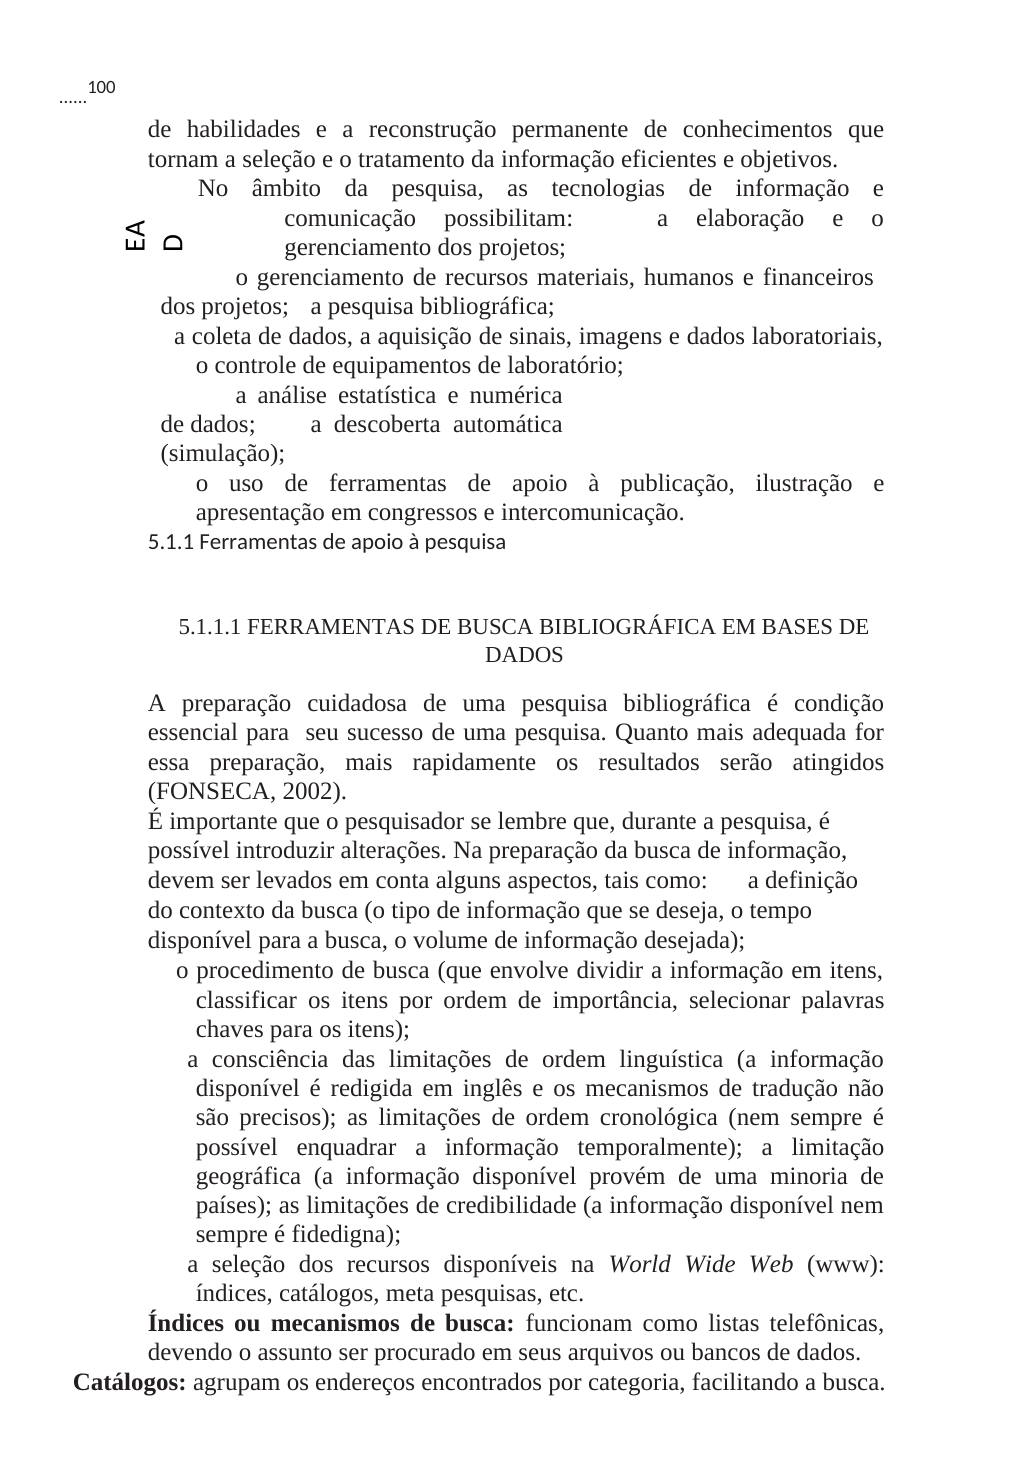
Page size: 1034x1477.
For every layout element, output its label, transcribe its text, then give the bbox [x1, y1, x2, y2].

text a seleção dos recursos disponíveis na World Wide Web (www): índices, catálogos, meta pesquisas, etc. [160, 1249, 885, 1307]
text o uso de ferramentas de apoio à publicação, ilustração e apresentação em congressos e intercomunicação. [160, 468, 885, 526]
text o gerenciamento de recursos materiais, humanos e financeiros dos projetos; a pesquisa bibliográfica; [160, 262, 874, 320]
text 5.1.1.1 FERRAMENTAS DE BUSCA BIBLIOGRÁFICA EM BASES DE DADOS [162, 613, 886, 668]
text a consciência das limitações de ordem linguística (a informação disponível é redigida em inglês e os mecanismos de tradução não são precisos); as limitações de ordem cronológica (nem sempre é possível enquadrar a informação temporalmente); a limitação geográfica (a informação disponível provém de uma minoria de países); as limitações de credibilidade (a informação disponível nem sempre é fidedigna); [160, 1044, 885, 1248]
text É importante que o pesquisador se lembre que, durante a pesquisa, é possível introduzir alterações. Na preparação da busca de informação, devem ser levados em conta alguns aspectos, tais como: a definição do contexto da busca (o tipo de informação que se deseja, o tempo disponível para a busca, o volume de informação desejada); [148, 806, 887, 954]
text Índices ou mecanismos de busca: funcionam como listas telefônicas, devendo o assunto ser procurado em seus arquivos ou bancos de dados. [148, 1308, 885, 1366]
text a coleta de dados, a aquisição de sinais, imagens e dados laboratoriais, o controle de equipamentos de laboratório; [160, 321, 885, 379]
text de habilidades e a reconstrução permanente de conhecimentos que tornam a seleção e o tratamento da informação eficientes e objetivos. [148, 114, 885, 173]
text a análise estatística e numérica de dados; a descoberta automática (simulação); [160, 380, 563, 467]
text o procedimento de busca (que envolve dividir a informação em itens, classificar os itens por ordem de importância, selecionar palavras chaves para os itens); [160, 956, 885, 1043]
text 5.1.1 Ferramentas de apoio à pesquisa [148, 527, 886, 555]
text Catálogos: agrupam os endereços encontrados por categoria, facilitando a busca. [59, 1367, 885, 1396]
text No âmbito da pesquisa, as tecnologias de informação e comunicação possibilitam: a elaboração e o gerenciamento dos projetos; [160, 173, 885, 261]
text A preparação cuidadosa de uma pesquisa bibliográfica é condição essencial para seu sucesso de uma pesquisa. Quanto mais adequada for essa preparação, mais rapidamente os resultados serão atingidos (FONSECA, 2002). [148, 688, 885, 805]
